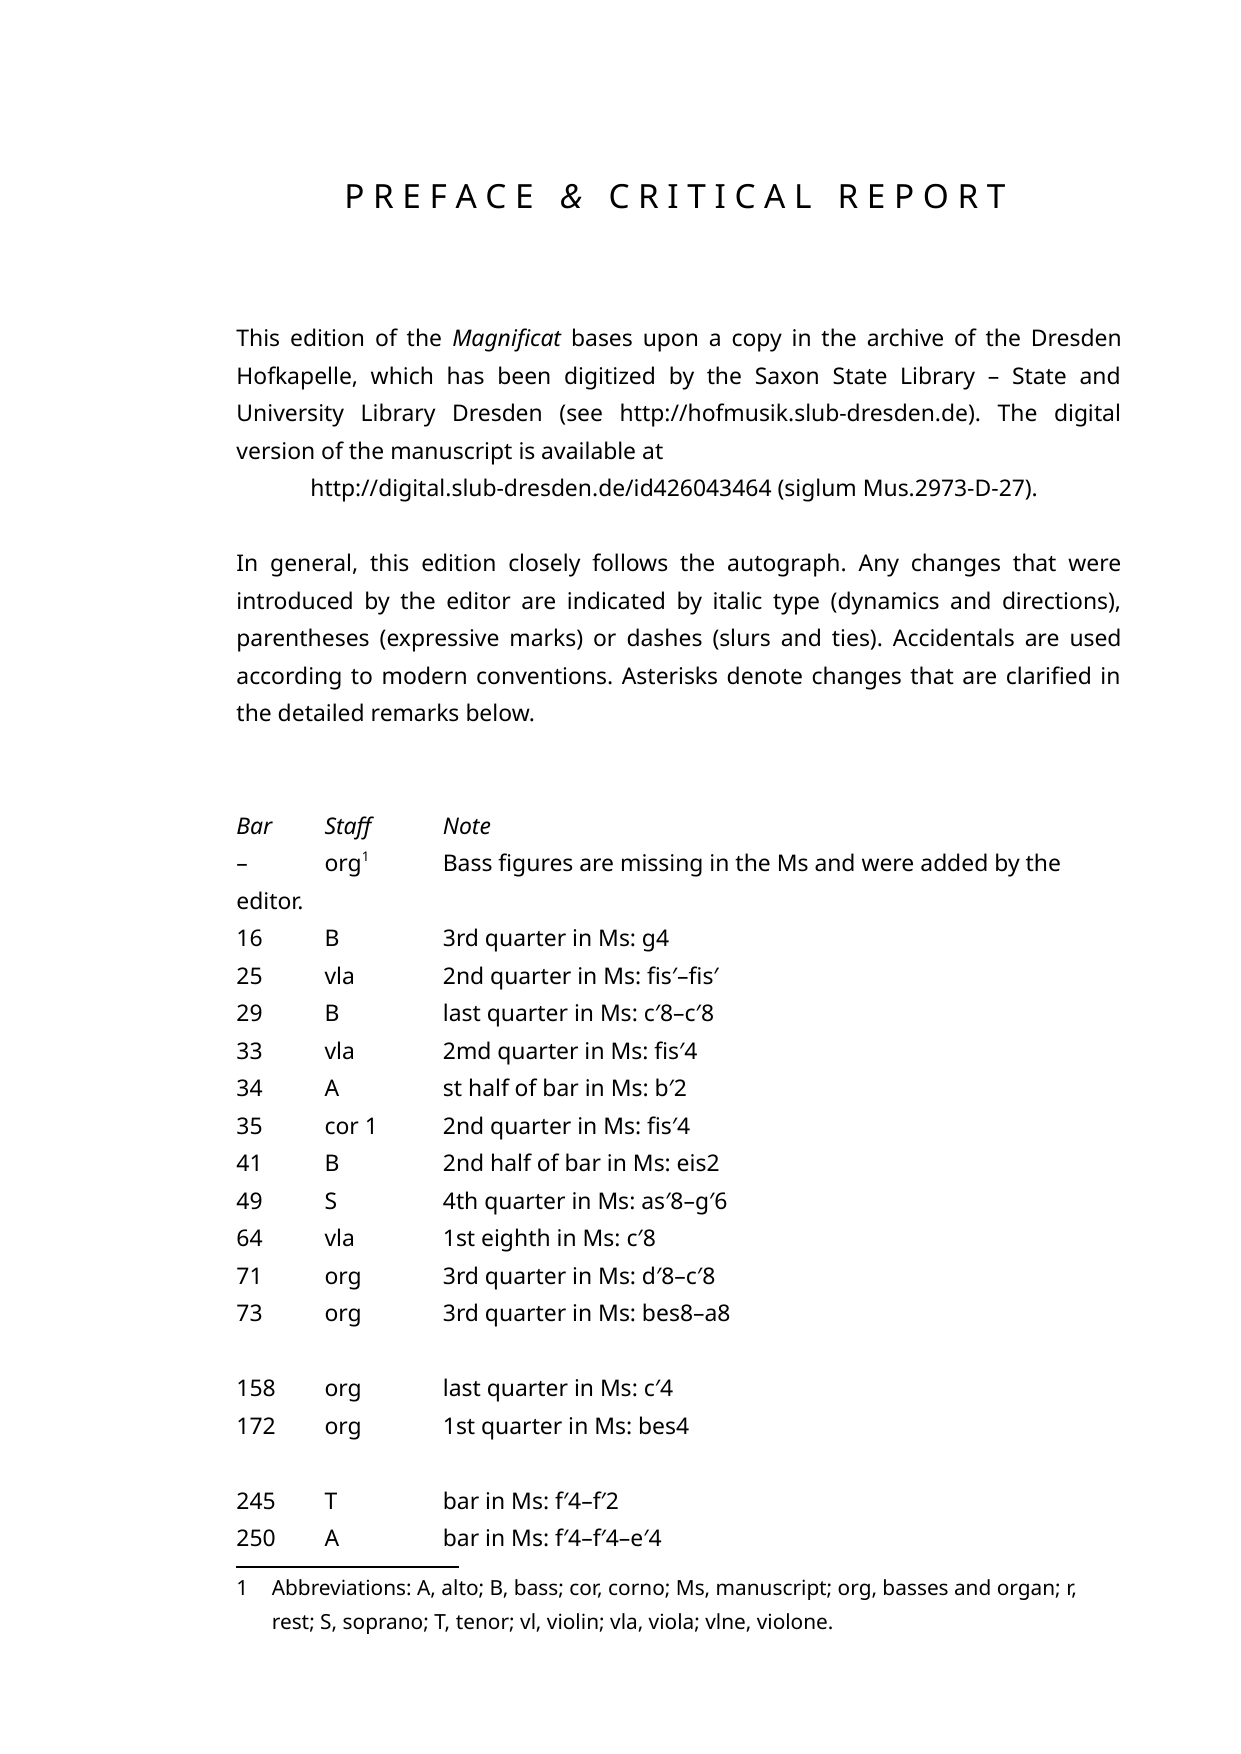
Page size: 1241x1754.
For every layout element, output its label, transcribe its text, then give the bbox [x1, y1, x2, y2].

text Bar Staff Note – org Bass figures are missing in the Ms and were added by the editor. 16 B 3rd quarter in Ms: g4 25 vla 2nd quarter in Ms: fis′–fis′ 29 B last quarter in Ms: c′8–c′8 33 vla 2md quarter in Ms: fis′4 34 A st half of bar in Ms: b′2 35 cor 1 2nd quarter in Ms: fis′4 41 B 2nd half of bar in Ms: eis2 49 S 4th quarter in Ms: as′8–g′6 64 vla 1st eighth in Ms: c′8 71 org 3rd quarter in Ms: d′8–c′8 73 org 3rd quarter in Ms: bes8–a8 158 org last quarter in Ms: c′4 172 org 1st quarter in Ms: bes4 245 T bar in Ms: f′4–f′2 250 A bar in Ms: f′4–f′4–e′4 [236, 810, 1122, 1554]
text http://digital.slub-dresden.de/id426043464 (siglum Mus.2973-D-27). [236, 472, 1122, 504]
text This edition of the Magnificat bases upon a copy in the archive of the Dresden Hofkapelle, which has been digitized by the Saxon State Library – State and University Library Dresden (see http://hofmusik.slub-dresden.de). The digital version of the manuscript is available at [236, 322, 1122, 466]
text Abbreviations: A, alto; B, bass; cor, corno; Ms, manuscript; org, basses and organ; r, rest; S, soprano; T, tenor; vl, violin; vla, viola; vlne, violone. [236, 1573, 1122, 1636]
text In general, this edition closely follows the autograph. Any changes that were introduced by the editor are indicated by italic type (dynamics and directions), parentheses (expressive marks) or dashes (slurs and ties). Accidentals are used according to modern conventions. Asterisks denote changes that are clarified in the detailed remarks below. [236, 547, 1122, 729]
text P R E F A C E & C R I T I C A L R E P O R T [236, 173, 1122, 218]
